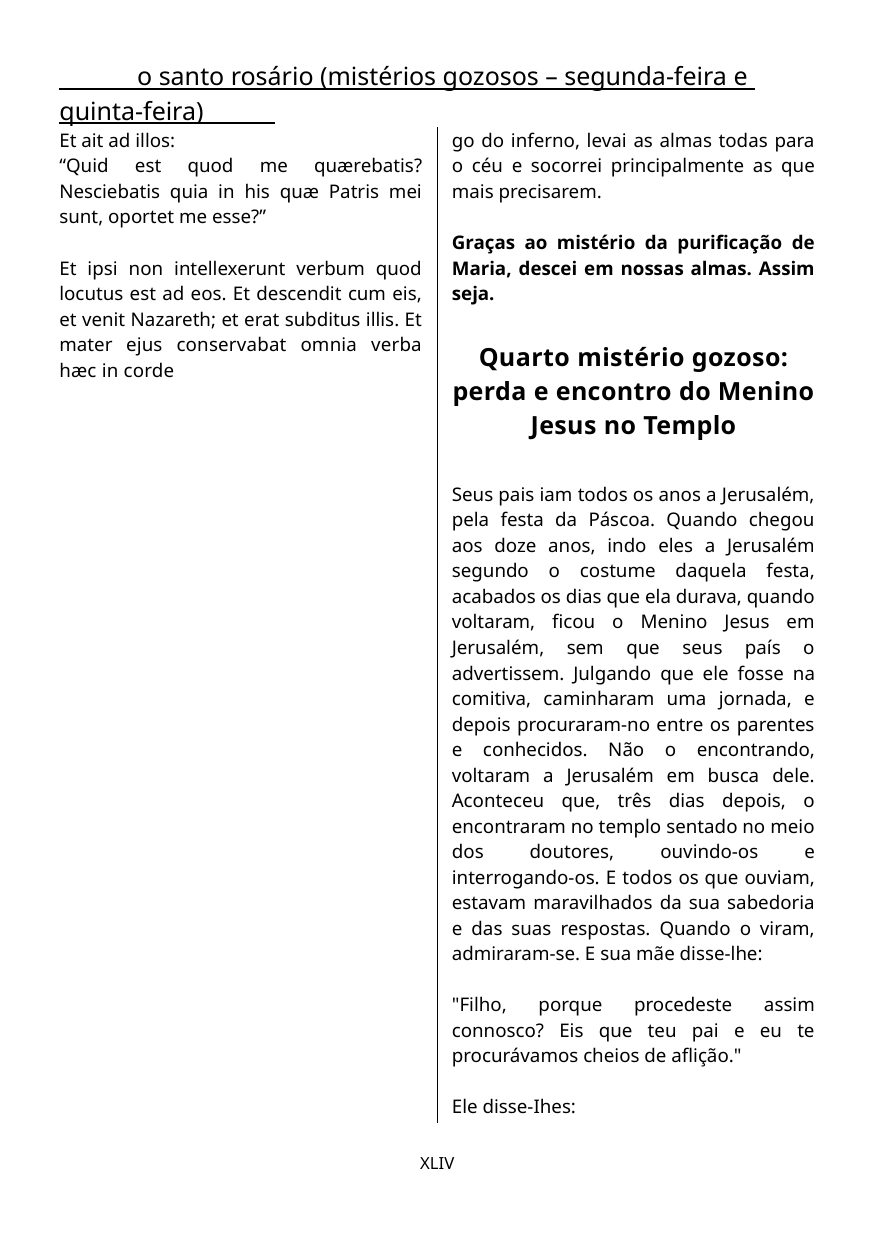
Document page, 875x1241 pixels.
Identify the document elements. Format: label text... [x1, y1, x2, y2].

text Et ipsi non intellexerunt verbum quod locutus est ad eos. Et descendit cum eis, et venit Nazareth; et erat subditus illis. Et mater ejus conservabat omnia verba hæc in corde [59, 255, 422, 382]
subtitle Quarto mistério gozoso: perda e encontro do Menino [452, 340, 815, 408]
text go do inferno, levai as almas todas para o céu e socorrei principalmente as que mais precisarem. [452, 127, 815, 204]
text Ele disse-Ihes: [452, 1094, 815, 1119]
text "Filho, porque procedeste assim connosco? Eis que teu pai e eu te procurávamos cheios de aflição." [452, 992, 815, 1068]
text “Quid est quod me quærebatis? Nesciebatis quia in his quæ Patris mei sunt, oportet me esse?” [59, 153, 422, 229]
text Graças ao mistério da purificação de Maria, descei em nossas almas. Assim seja. [452, 229, 815, 306]
text Et ait ad illos: [59, 127, 422, 153]
text Seus pais iam todos os anos a Jerusalém, pela festa da Páscoa. Quando chegou aos doze anos, indo eles a Jerusalém segundo o costume daquela festa, acabados os dias que ela durava, quando voltaram, ficou o Menino Jesus em Jerusalém, sem que seus país o advertissem. Julgando que ele fosse na comitiva, caminharam uma jornada, e depois procuraram-no entre os parentes e conhecidos. Não o encontrando, voltaram a Jerusalém em busca dele. Aconteceu que, três dias depois, o encontraram no templo sentado no meio dos doutores, ouvindo-os e interrogando-os. E todos os que ouviam, estavam maravilhados da sua sabedoria e das suas respostas. Quando o viram, admiraram-se. E sua mãe disse-lhe: [452, 481, 815, 966]
subtitle Jesus no Templo [452, 408, 815, 442]
